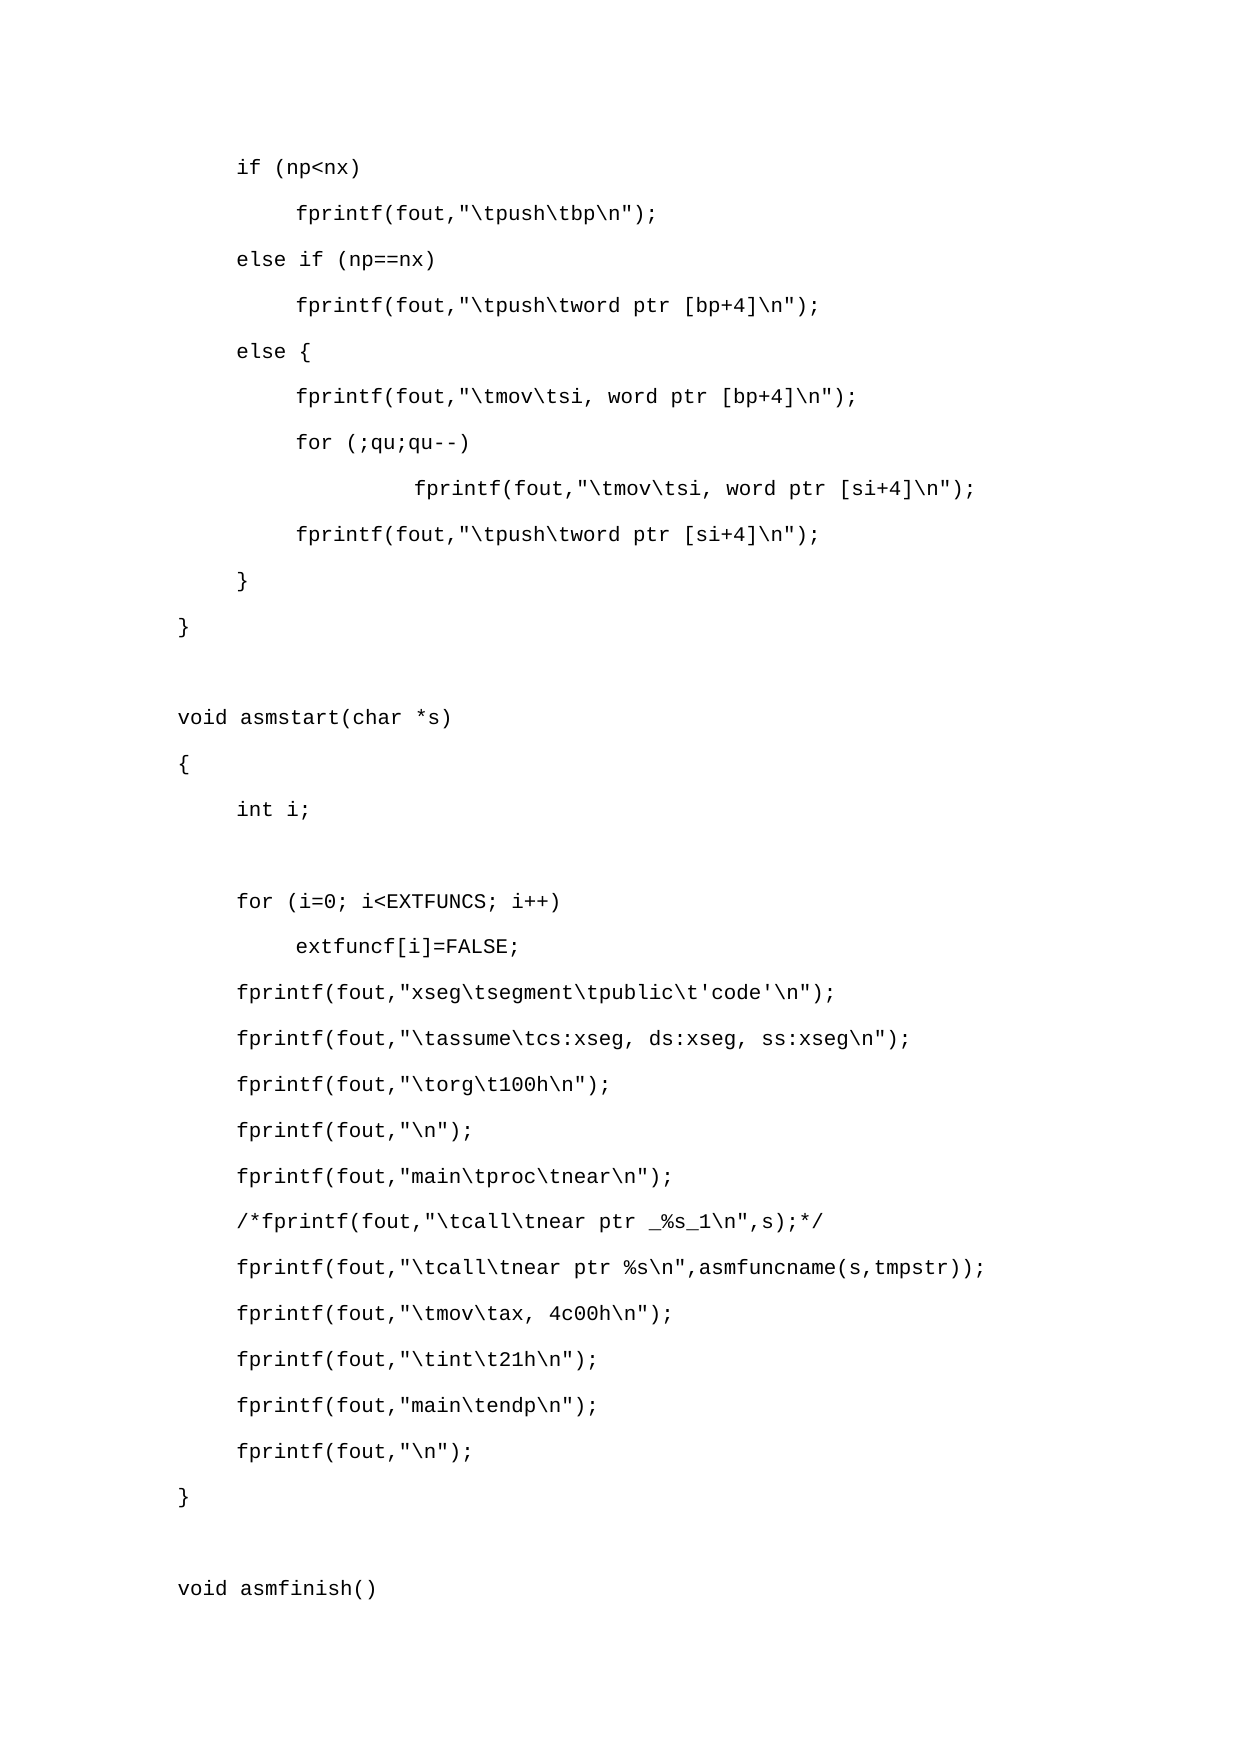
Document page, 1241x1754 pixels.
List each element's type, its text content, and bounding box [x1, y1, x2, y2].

text fprintf(fout,"\tmov\tsi, word ptr [si+4]\n"); [177, 468, 1063, 502]
text fprintf(fout,"\tmov\tax, 4c00h\n"); [177, 1293, 1063, 1327]
text fprintf(fout,"xseg\tsegment\tpublic\t'code'\n"); [177, 973, 1063, 1006]
text if (np<nx) [177, 148, 1063, 181]
text fprintf(fout,"\torg\t100h\n"); [177, 1064, 1063, 1098]
text else if (np==nx) [177, 239, 1063, 273]
text } [177, 1477, 1063, 1510]
text } [177, 560, 1063, 593]
text fprintf(fout,"\tcall\tnear ptr %s\n",asmfuncname(s,tmpstr)); [177, 1248, 1063, 1281]
text fprintf(fout,"\n"); [177, 1110, 1063, 1143]
text fprintf(fout,"\tmov\tsi, word ptr [bp+4]\n"); [177, 377, 1063, 410]
text void asmfinish() [177, 1568, 1063, 1602]
text fprintf(fout,"\n"); [177, 1431, 1063, 1464]
text for (i=0; i<EXTFUNCS; i++) [177, 881, 1063, 914]
text int i; [177, 789, 1063, 823]
text else { [177, 331, 1063, 364]
text for (;qu;qu--) [177, 423, 1063, 456]
text fprintf(fout,"main\tendp\n"); [177, 1385, 1063, 1418]
text fprintf(fout,"\tint\t21h\n"); [177, 1339, 1063, 1373]
text extfuncf[i]=FALSE; [177, 927, 1063, 960]
text fprintf(fout,"\tpush\tword ptr [si+4]\n"); [177, 514, 1063, 548]
text fprintf(fout,"\tassume\tcs:xseg, ds:xseg, ss:xseg\n"); [177, 1018, 1063, 1052]
text void asmstart(char *s) [177, 698, 1063, 731]
text } [177, 606, 1063, 639]
text /*fprintf(fout,"\tcall\tnear ptr _%s_1\n",s);*/ [177, 1202, 1063, 1235]
text fprintf(fout,"\tpush\tbp\n"); [177, 193, 1063, 227]
text fprintf(fout,"\tpush\tword ptr [bp+4]\n"); [177, 285, 1063, 318]
text fprintf(fout,"main\tproc\tnear\n"); [177, 1156, 1063, 1189]
text { [177, 743, 1063, 777]
